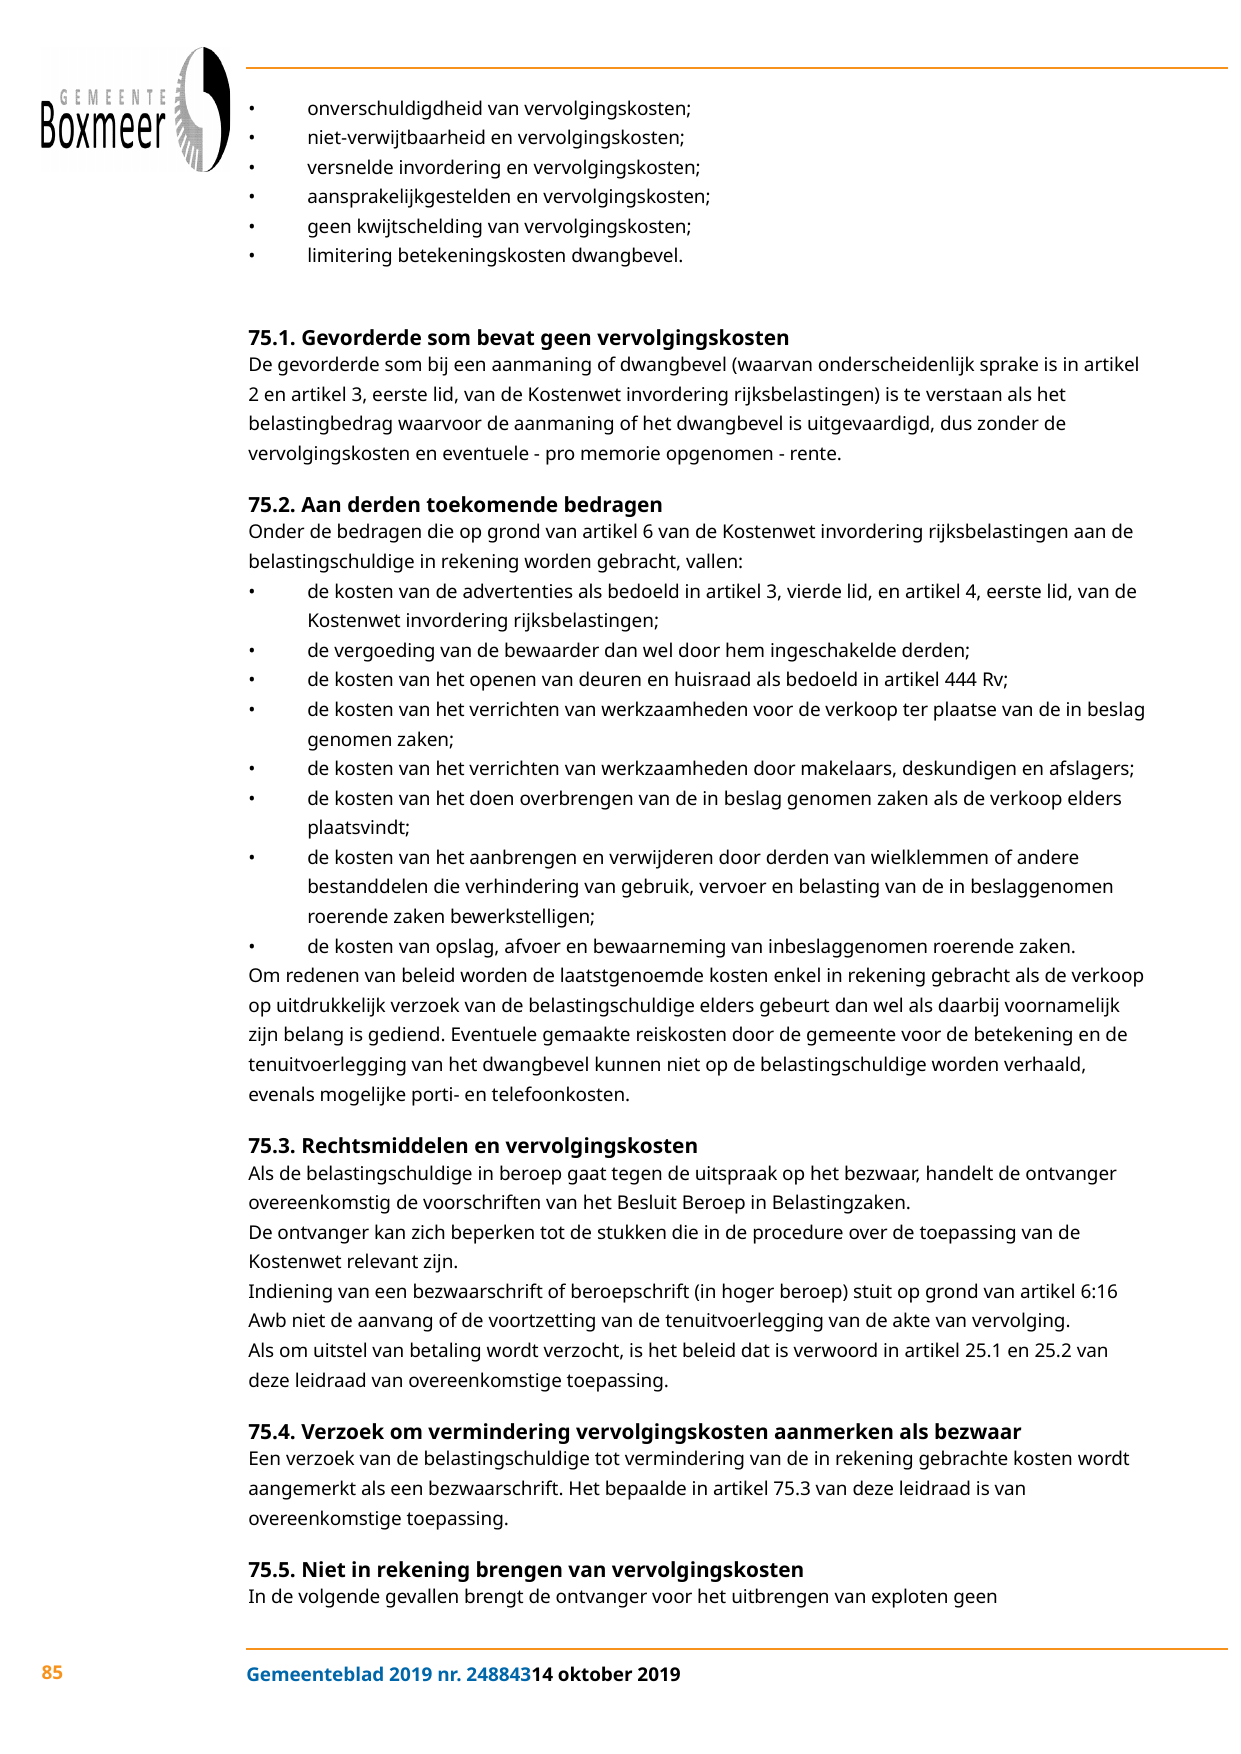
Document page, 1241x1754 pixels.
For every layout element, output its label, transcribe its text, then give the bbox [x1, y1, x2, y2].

text In de volgende gevallen brengt de ontvanger voor het uitbrengen van exploten geen [248, 1584, 1152, 1609]
text Om redenen van beleid worden de laatstgenoemde kosten enkel in rekening gebracht als de verkoop op uitdrukkelijk verzoek van de belastingschuldige elders gebeurt dan wel als daarbij voornamelijk zijn belang is gediend. Eventuele gemaakte reiskosten door de gemeente voor de betekening en de tenuitvoerlegging van het dwangbevel kunnen niet op de belastingschuldige worden verhaald, evenals mogelijke porti- en telefoonkosten. [248, 962, 1152, 1107]
text 75.4. Verzoek om vermindering vervolgingskosten aanmerken als bezwaar [248, 1417, 1152, 1446]
list de kosten van het verrichten van werkzaamheden voor de verkoop ter plaatse van de in beslag genomen zaken; [248, 696, 1152, 752]
text De ontvanger kan zich beperken tot de stukken die in de procedure over de toepassing van de Kostenwet relevant zijn. [248, 1219, 1152, 1274]
text 75.1. Gevorderde som bevat geen vervolgingskosten [248, 323, 1152, 351]
list onverschuldigdheid van vervolgingskosten; [248, 95, 1152, 121]
text 75.5. Niet in rekening brengen van vervolgingskosten [248, 1555, 1152, 1584]
list aansprakelijkgestelden en vervolgingskosten; [248, 183, 1152, 209]
list de kosten van het aanbrengen en verwijderen door derden van wielklemmen of andere bestanddelen die verhindering van gebruik, vervoer en belasting van de in beslaggenomen roerende zaken bewerkstelligen; [248, 844, 1152, 929]
list de kosten van de advertenties als bedoeld in artikel 3, vierde lid, en artikel 4, eerste lid, van de Kostenwet invordering rijksbelastingen; [248, 578, 1152, 633]
text 75.3. Rechtsmiddelen en vervolgingskosten [248, 1131, 1152, 1160]
text Indiening van een bezwaarschrift of beroepschrift (in hoger beroep) stuit op grond van artikel 6:16 Awb niet de aanvang of de voortzetting van de tenuitvoerlegging van de akte van vervolging. [248, 1278, 1152, 1333]
list de kosten van het openen van deuren en huisraad als bedoeld in artikel 444 Rv; [248, 667, 1152, 692]
text Een verzoek van de belastingschuldige tot vermindering van de in rekening gebrachte kosten wordt aangemerkt als een bezwaarschrift. Het bepaalde in artikel 75.3 van deze leidraad is van overeenkomstige toepassing. [248, 1446, 1152, 1531]
list de kosten van het verrichten van werkzaamheden door makelaars, deskundigen en afslagers; [248, 755, 1152, 781]
list geen kwijtschelding van vervolgingskosten; [248, 213, 1152, 239]
list niet-verwijtbaarheid en vervolgingskosten; [248, 124, 1152, 150]
list limitering betekeningskosten dwangbevel. [248, 243, 1152, 268]
list de kosten van het doen overbrengen van de in beslag genomen zaken als de verkoop elders plaatsvindt; [248, 785, 1152, 840]
picture [41, 47, 231, 172]
list de vergoeding van de bewaarder dan wel door hem ingeschakelde derden; [248, 637, 1152, 663]
list de kosten van opslag, afvoer en bewaarneming van inbeslaggenomen roerende zaken. [248, 933, 1152, 959]
text Als de belastingschuldige in beroep gaat tegen de uitspraak op het bezwaar, handelt de ontvanger overeenkomstig de voorschriften van het Besluit Beroep in Belastingzaken. [248, 1160, 1152, 1215]
text De gevorderde som bij een aanmaning of dwangbevel (waarvan onderscheidenlijk sprake is in artikel 2 en artikel 3, eerste lid, van de Kostenwet invordering rijksbelastingen) is te verstaan als het belastingbedrag waarvoor de aanmaning of het dwangbevel is uitgevaardigd, dus zonder de vervolgingskosten en eventuele - pro memorie opgenomen - rente. [248, 351, 1152, 466]
text Als om uitstel van betaling wordt verzocht, is het beleid dat is verwoord in artikel 25.1 en 25.2 van deze leidraad van overeenkomstige toepassing. [248, 1337, 1152, 1392]
text Onder de bedragen die op grond van artikel 6 van de Kostenwet invordering rijksbelastingen aan de belastingschuldige in rekening worden gebracht, vallen: [248, 519, 1152, 574]
text 75.2. Aan derden toekomende bedragen [248, 490, 1152, 519]
list versnelde invordering en vervolgingskosten; [248, 154, 1152, 180]
